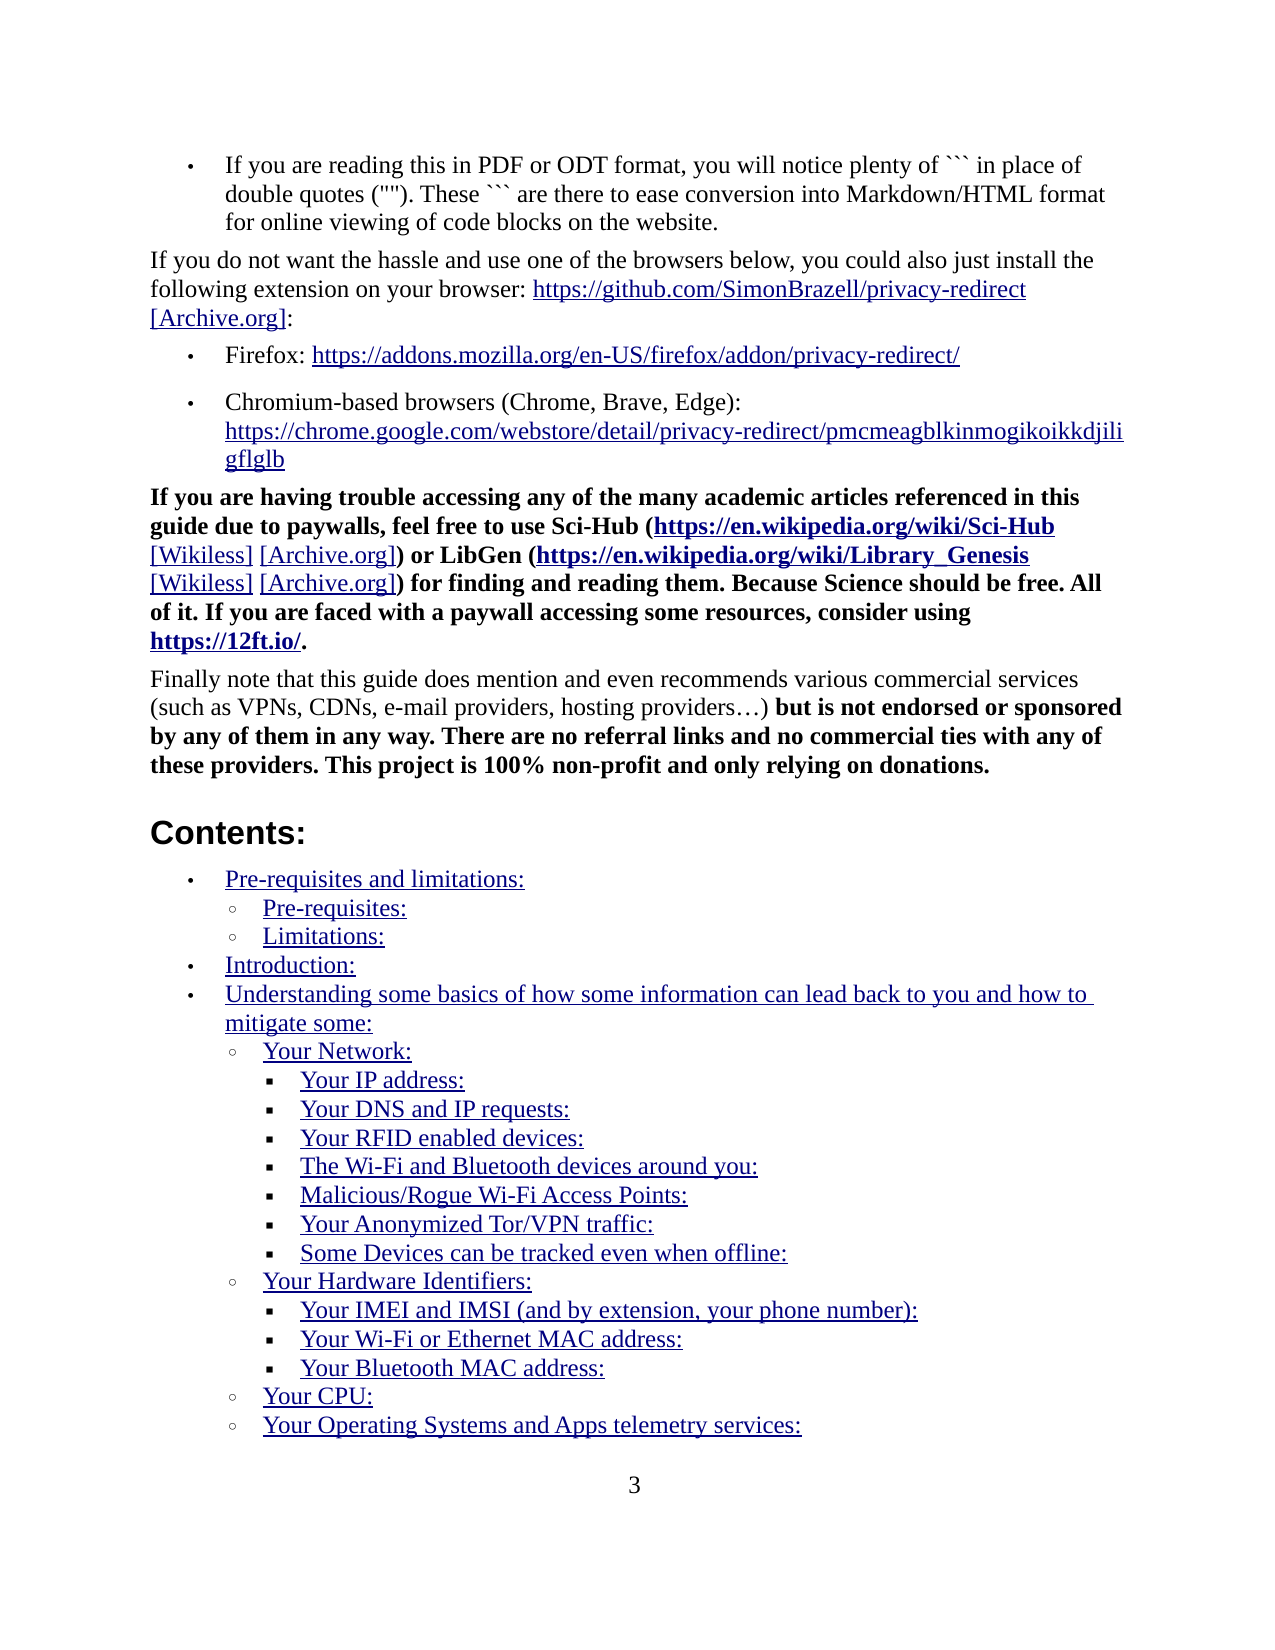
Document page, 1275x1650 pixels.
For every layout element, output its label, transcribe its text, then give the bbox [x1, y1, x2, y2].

list The Wi-Fi and Bluetooth devices around you: [262, 1151, 1125, 1180]
list Your Bluetooth MAC address: [262, 1353, 1125, 1381]
list Limitations: [225, 921, 1125, 950]
list Pre-requisites: [225, 893, 1125, 921]
list Your RFID enabled devices: [262, 1123, 1125, 1151]
list Malicious/Rogue Wi-Fi Access Points: [262, 1180, 1125, 1209]
list Your IP address: [262, 1065, 1125, 1094]
list Your Hardware Identifiers: [225, 1266, 1125, 1295]
list Your Wi-Fi or Ethernet MAC address: [262, 1324, 1125, 1353]
list Introduction: [187, 950, 1125, 979]
list Your Operating Systems and Apps telemetry services: [225, 1410, 1125, 1439]
list Your CPU: [225, 1381, 1125, 1410]
list Pre-requisites and limitations: [187, 864, 1125, 893]
list Some Devices can be tracked even when offline: [262, 1238, 1125, 1266]
list Chromium-based browsers (Chrome, Brave, Edge): https://chrome.google.com/webstore/detail/privacy-redirect/pmcmeagblkinmogikoikkdjiligflglb [187, 387, 1125, 473]
list Your DNS and IP requests: [262, 1094, 1125, 1123]
list Your Network: [225, 1036, 1125, 1065]
text If you are having trouble accessing any of the many academic articles referenced in this guide due to paywalls, feel free to use Sci-Hub (https://en.wikipedia.org/wiki/Sci-Hub [Wikiless] [Archive.org]) or LibGen (https://en.wikipedia.org/wiki/Library_Genesis [Wikiless] [Archive.org]) for finding and reading them. Because Science should be free. All of it. If you are faced with a paywall accessing some resources, consider using https://12ft.io/. [150, 482, 1125, 655]
text If you do not want the hassle and use one of the browsers below, you could also just install the following extension on your browser: https://github.com/SimonBrazell/privacy-redirect [Archive.org]: [150, 245, 1125, 331]
subtitle Contents: [150, 813, 1125, 851]
list If you are reading this in PDF or ODT format, you will notice plenty of ``` in place of double quotes (""). These ``` are there to ease conversion into Markdown/HTML format for online viewing of code blocks on the website. [187, 150, 1125, 236]
list Understanding some basics of how some information can lead back to you and how to mitigate some: [187, 979, 1125, 1036]
list Firefox: https://addons.mozilla.org/en-US/firefox/addon/privacy-redirect/ [187, 340, 1125, 369]
list Your IMEI and IMSI (and by extension, your phone number): [262, 1295, 1125, 1324]
text Finally note that this guide does mention and even recommends various commercial services (such as VPNs, CDNs, e-mail providers, hosting providers…) but is not endorsed or sponsored by any of them in any way. There are no referral links and no commercial ties with any of these providers. This project is 100% non-profit and only relying on donations. [150, 664, 1125, 779]
list Your Anonymized Tor/VPN traffic: [262, 1209, 1125, 1238]
